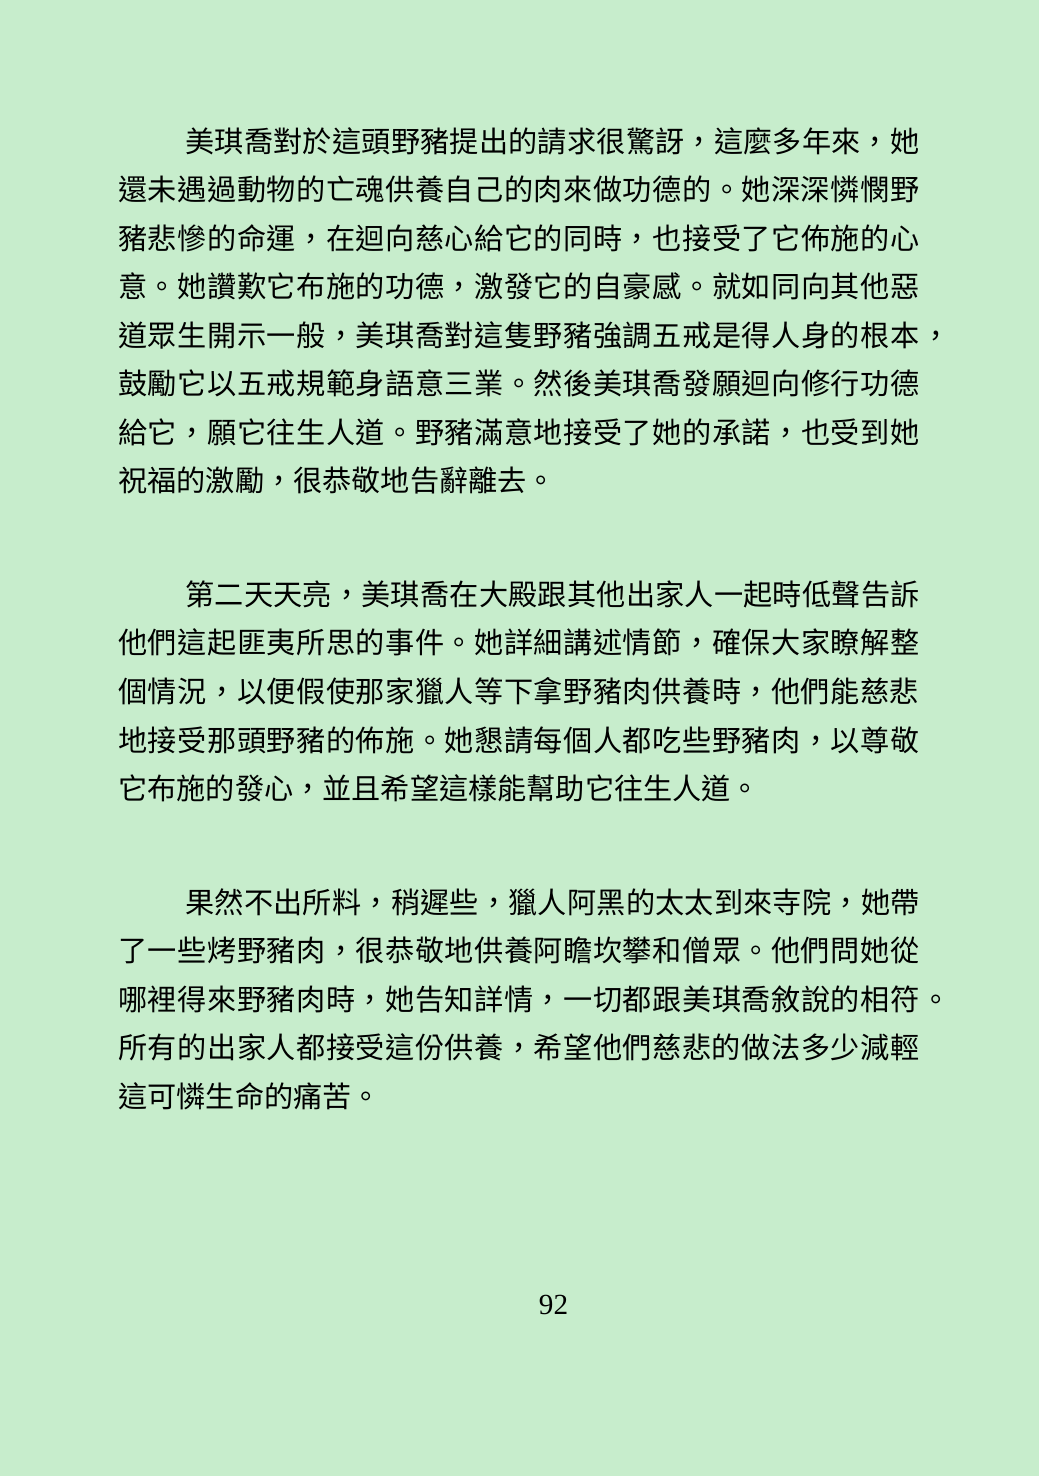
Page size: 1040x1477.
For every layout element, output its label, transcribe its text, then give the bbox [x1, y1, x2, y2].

text 第二天天亮，美琪喬在大殿跟其他出家人一起時低聲告訴他們這起匪夷所思的事件。她詳細講述情節，確保大家瞭解整個情況，以便假使那家獵人等下拿野豬肉供養時，他們能慈悲地接受那頭野豬的佈施。她懇請每個人都吃些野豬肉，以尊敬它布施的發心，並且希望這樣能幫助它往生人道。 [118, 571, 921, 808]
text 美琪喬對於這頭野豬提出的請求很驚訝，這麼多年來，她還未遇過動物的亡魂供養自己的肉來做功德的。她深深憐憫野豬悲慘的命運，在迴向慈心給它的同時，也接受了它佈施的心意。她讚歎它布施的功德，激發它的自豪感。就如同向其他惡道眾生開示一般，美琪喬對這隻野豬強調五戒是得人身的根本，鼓勵它以五戒規範身語意三業。然後美琪喬發願迴向修行功德給它，願它往生人道。野豬滿意地接受了她的承諾，也受到她祝福的激勵，很恭敬地告辭離去。 [118, 118, 921, 500]
text 果然不出所料，稍遲些，獵人阿黑的太太到來寺院，她帶了一些烤野豬肉，很恭敬地供養阿瞻坎攀和僧眾。他們問她從哪裡得來野豬肉時，她告知詳情，一切都跟美琪喬敘說的相符。所有的出家人都接受這份供養，希望他們慈悲的做法多少減輕這可憐生命的痛苦。 [118, 879, 921, 1116]
